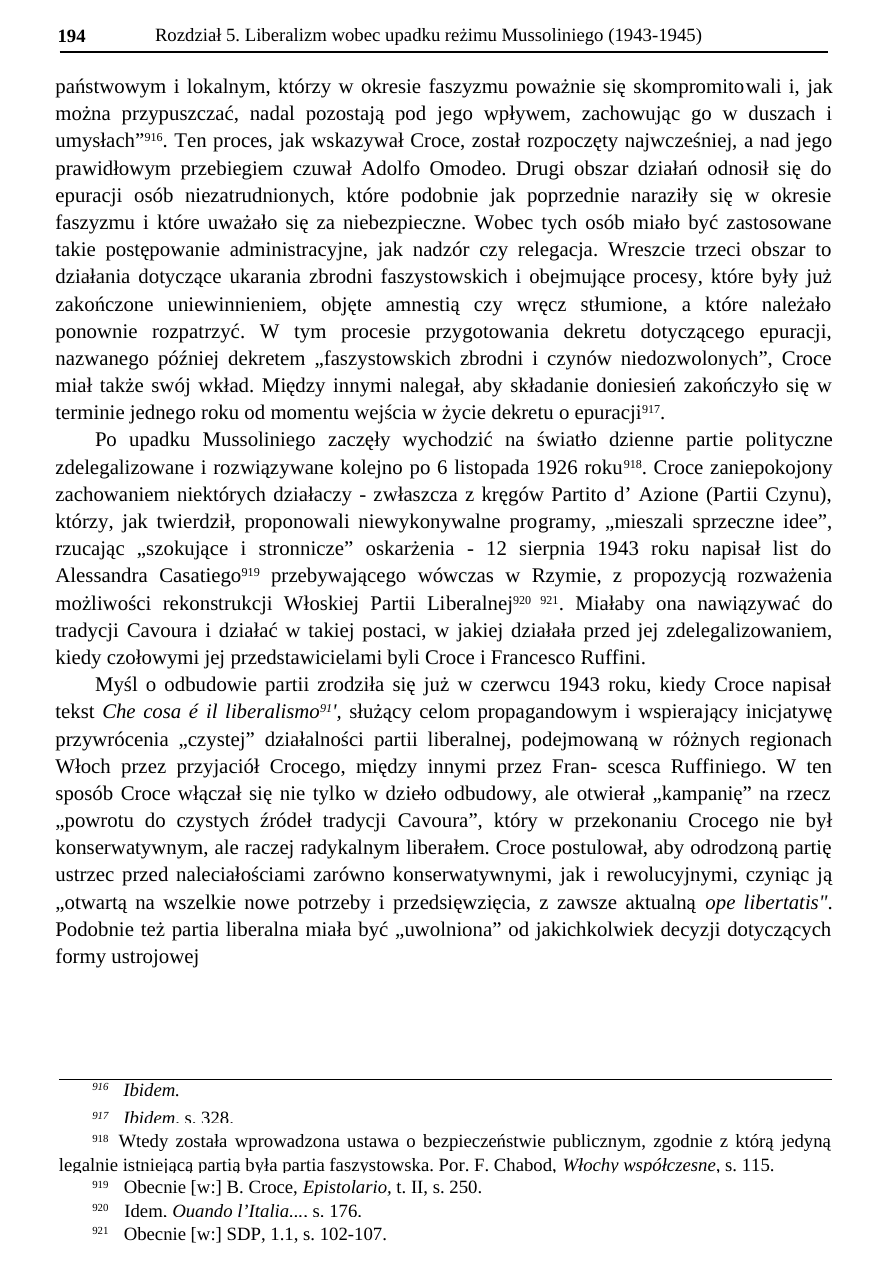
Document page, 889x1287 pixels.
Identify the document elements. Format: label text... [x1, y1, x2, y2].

text 920 Idem, Quando l’Italia..., s. 176. [59, 1199, 832, 1217]
text Rozdział 5. Liberalizm wobec upadku reżimu Mussoliniego (1943-1945) [155, 23, 729, 45]
text Myśl o odbudowie partii zrodziła się już w czerwcu 1943 roku, kiedy Croce napisał tekst Che cosa é il liberalismo91', służący celom propagandowym i wspiera­jący inicjatywę przywrócenia „czystej” działalności partii liberalnej, podejmowaną w różnych regionach Włoch przez przyjaciół Crocego, między innymi przez Fran- scesca Ruffiniego. W ten sposób Croce włączał się nie tylko w dzieło odbudowy, ale otwierał „kampanię” na rzecz „powrotu do czystych źródeł tradycji Cavoura”, który w przekonaniu Crocego nie był konserwatywnym, ale raczej radykalnym liberałem. Croce postulował, aby odrodzoną partię ustrzec przed naleciałościami zarówno kon­serwatywnymi, jak i rewolucyjnymi, czyniąc ją „otwartą na wszelkie nowe potrzeby i przedsięwzięcia, z zawsze aktualną ope libertatis". Podobnie też partia liberalna miała być „uwolniona” od jakichkolwiek decyzji dotyczących formy ustrojowej [55, 672, 833, 968]
text 194 [57, 24, 90, 46]
text 916 Ibidem. [59, 1080, 832, 1098]
text 917 Ibidem, s. 328. [59, 1107, 832, 1123]
text 918 Wtedy została wprowadzona ustawa o bezpieczeństwie publicznym, zgodnie z którą jedyną legalnie istniejącą partią była partia faszystowska. Por. F. Chabod, Włochy współczesne, s. 115. [59, 1130, 832, 1173]
text Po upadku Mussoliniego zaczęły wychodzić na światło dzienne partie poli­tyczne zdelegalizowane i rozwiązywane kolejno po 6 listopada 1926 roku918. Cro­ce zaniepokojony zachowaniem niektórych działaczy - zwłaszcza z kręgów Partito d’ Azione (Partii Czynu), którzy, jak twierdził, proponowali niewykonywalne pro­gramy, „mieszali sprzeczne idee”, rzucając „szokujące i stronnicze” oskarżenia - 12 sierpnia 1943 roku napisał list do Alessandra Casatiego919 przebywającego wówczas w Rzymie, z propozycją rozważenia możliwości rekonstrukcji Włoskiej Partii Li­beralnej920 921. Miałaby ona nawiązywać do tradycji Cavoura i działać w takiej postaci, w jakiej działała przed jej zdelegalizowaniem, kiedy czołowymi jej przedstawiciela­mi byli Croce i Francesco Ruffini. [55, 427, 833, 669]
text państwowym i lokalnym, którzy w okresie faszyzmu poważnie się skompromito­wali i, jak można przypuszczać, nadal pozostają pod jego wpływem, zachowując go w duszach i umysłach”916. Ten proces, jak wskazywał Croce, został rozpoczęty najwcześniej, a nad jego prawidłowym przebiegiem czuwał Adolfo Omodeo. Drugi obszar działań odnosił się do epuracji osób niezatrudnionych, które podobnie jak poprzednie naraziły się w okresie faszyzmu i które uważało się za niebezpieczne. Wobec tych osób miało być zastosowane takie postępowanie administracyjne, jak nadzór czy relegacja. Wreszcie trzeci obszar to działania dotyczące ukarania zbrodni faszystowskich i obejmujące procesy, które były już zakończone uniewinnieniem, objęte amnestią czy wręcz stłumione, a które należało ponownie rozpatrzyć. W tym procesie przygotowania dekretu dotyczącego epuracji, nazwanego później dekretem „faszystowskich zbrodni i czynów niedozwolonych”, Croce miał także swój wkład. Między innymi nalegał, aby składanie doniesień zakończyło się w terminie jednego roku od momentu wejścia w życie dekretu o epuracji917. [55, 74, 833, 424]
text 919 Obecnie [w:] B. Croce, Epistolario, t. II, s. 250. [59, 1176, 832, 1195]
text 921 Obecnie [w:] SDP, 1.1, s. 102-107. [59, 1222, 832, 1244]
